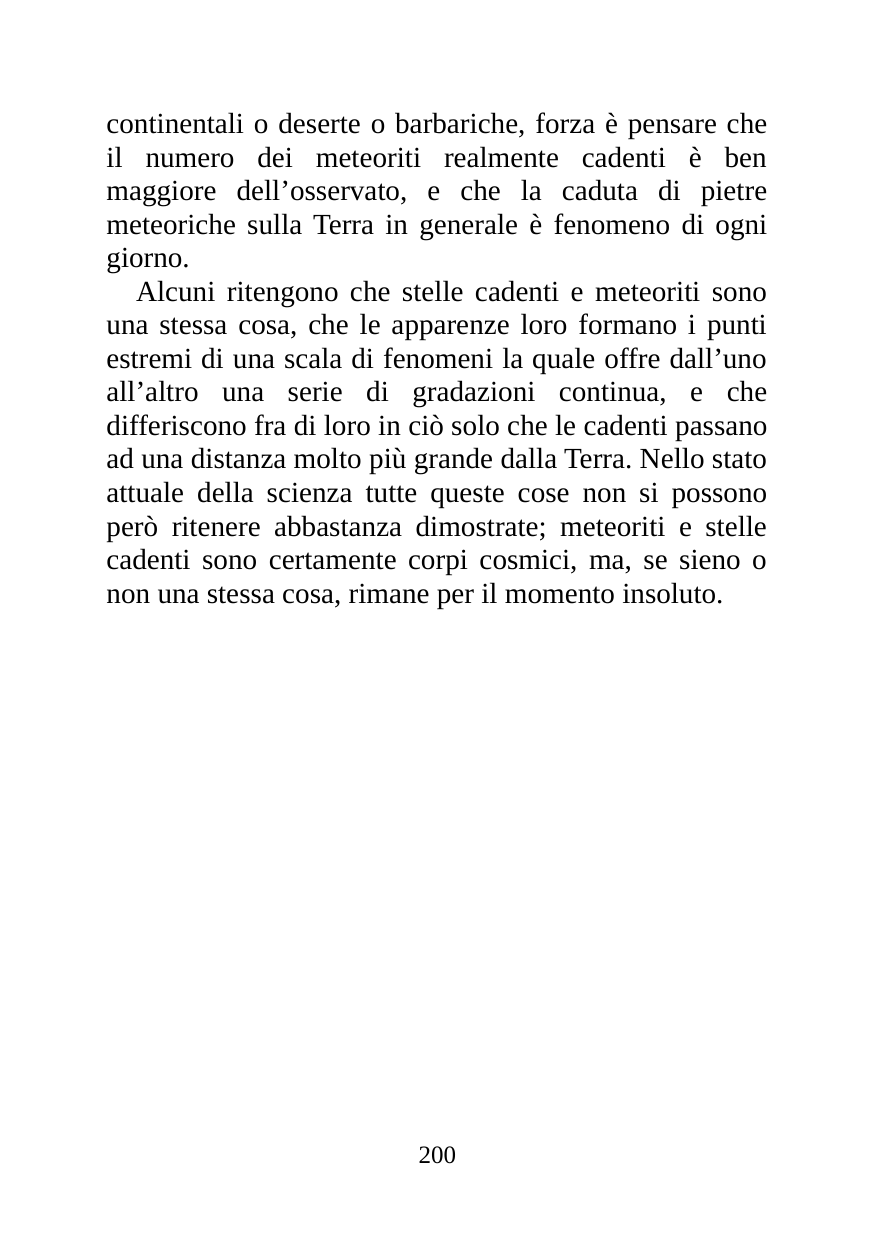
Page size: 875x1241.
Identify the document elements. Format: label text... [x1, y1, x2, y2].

text continentali o deserte o barbariche, forza è pensare che il numero dei meteoriti realmente cadenti è ben maggiore dell’osservato, e che la caduta di pietre meteoriche sulla Terra in generale è fenomeno di ogni giorno. [106, 106, 768, 274]
text Alcuni ritengono che stelle cadenti e meteoriti sono una stessa cosa, che le apparenze loro formano i punti estremi di una scala di fenomeni la quale offre dall’uno all’altro una serie di gradazioni continua, e che differiscono fra di loro in ciò solo che le cadenti passano ad una distanza molto più grande dalla Terra. Nello stato attuale della scienza tutte queste cose non si possono però ritenere abbastanza dimostrate; meteoriti e stelle cadenti sono certamente corpi cosmici, ma, se sieno o non una stessa cosa, rimane per il momento insoluto. [106, 274, 768, 609]
